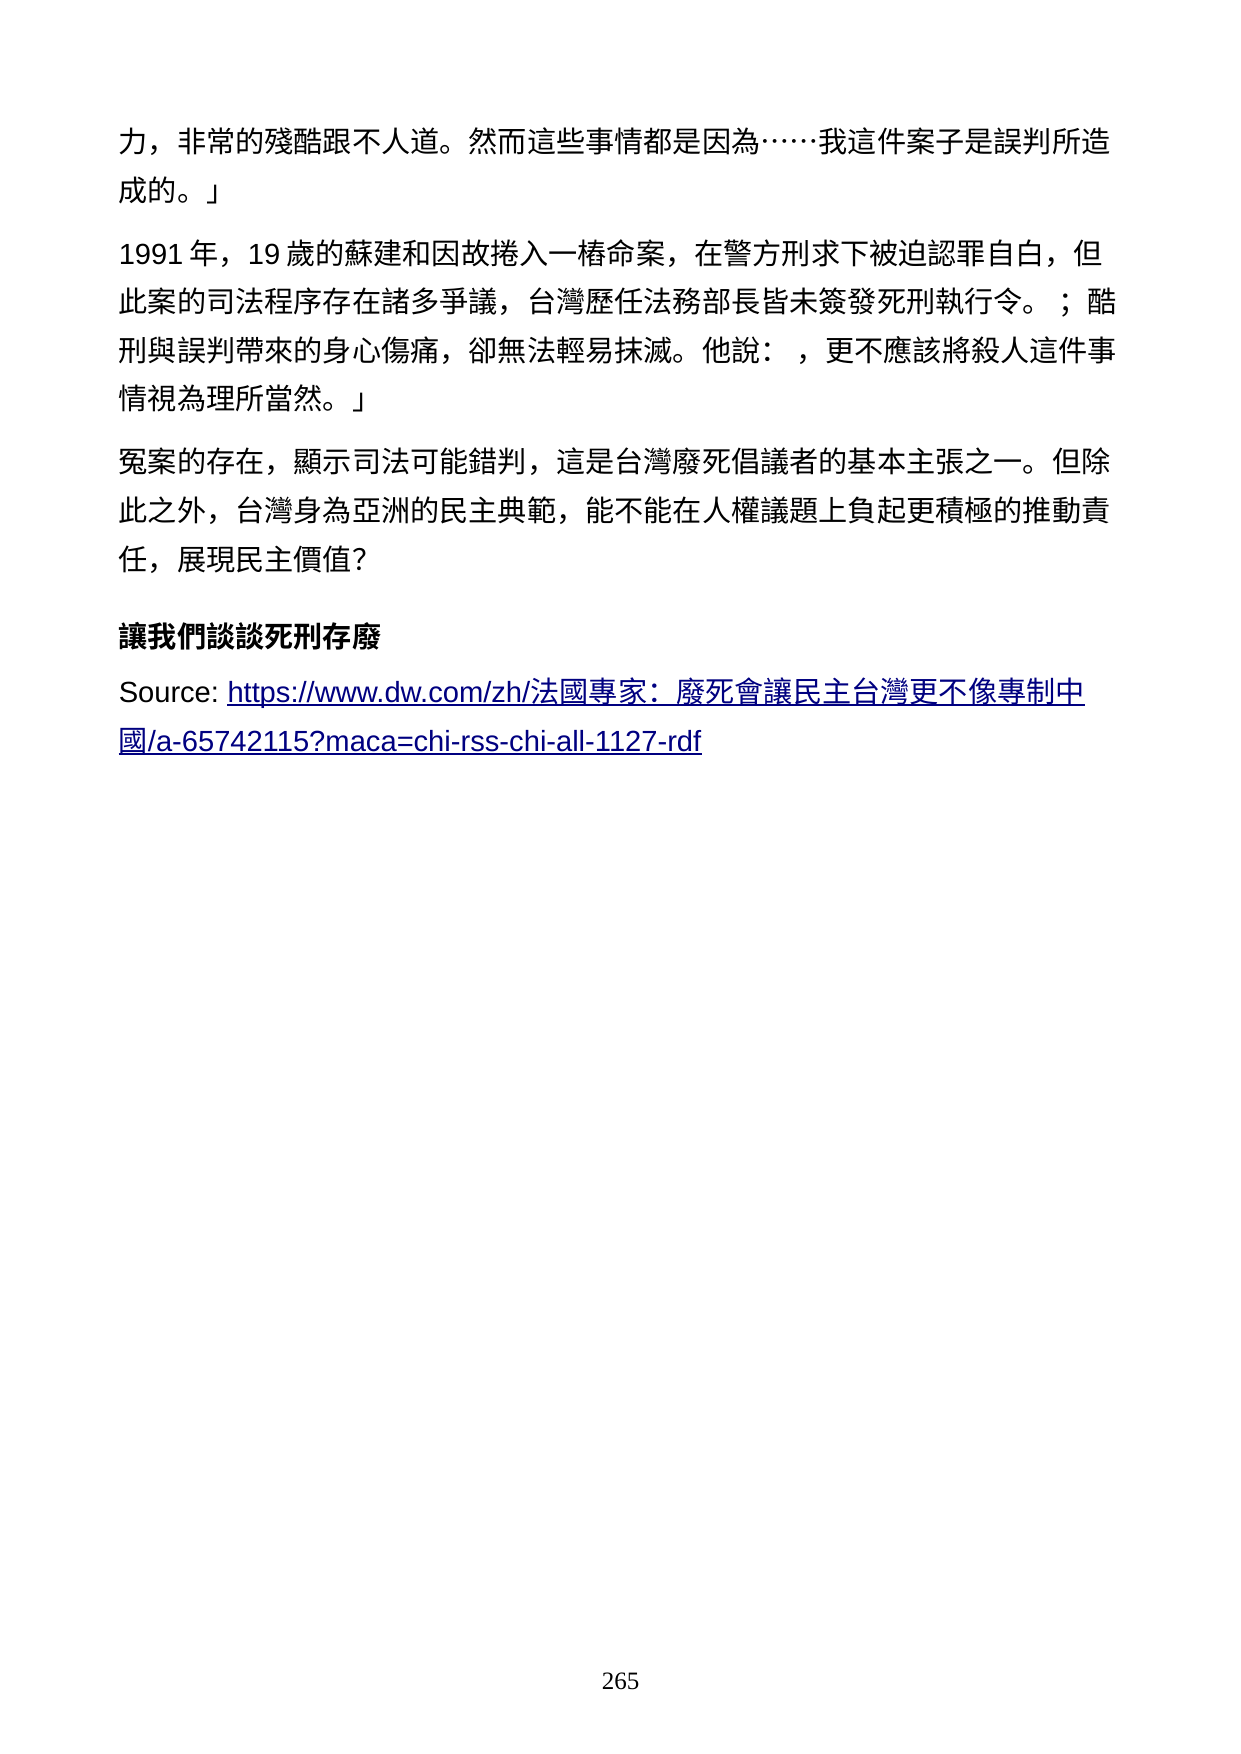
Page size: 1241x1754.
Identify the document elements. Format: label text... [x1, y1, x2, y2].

text 力，非常的殘酷跟不人道。然而這些事情都是因為……我這件案子是誤判所造成的。」 [118, 118, 1122, 209]
text Source: https://www.dw.com/zh/法國專家：廢死會讓民主台灣更不像專制中國/a-65742115?maca=chi-rss-chi-all-1127-rdf [118, 668, 1122, 759]
text 冤案的存在，顯示司法可能錯判，這是台灣廢死倡議者的基本主張之一。但除此之外，台灣身為亞洲的民主典範，能不能在人權議題上負起更積極的推動責任，展現民主價值？ [118, 439, 1122, 578]
subtitle 讓我們談談死刑存廢 [118, 614, 1122, 656]
text 1991年，19歲的蘇建和因故捲入一樁命案，在警方刑求下被迫認罪自白，但此案的司法程序存在諸多爭議，台灣歷任法務部長皆未簽發死刑執行令。 ；酷刑與誤判帶來的身心傷痛，卻無法輕易抹滅。他說： ，更不應該將殺人這件事情視為理所當然。」 [118, 230, 1122, 418]
